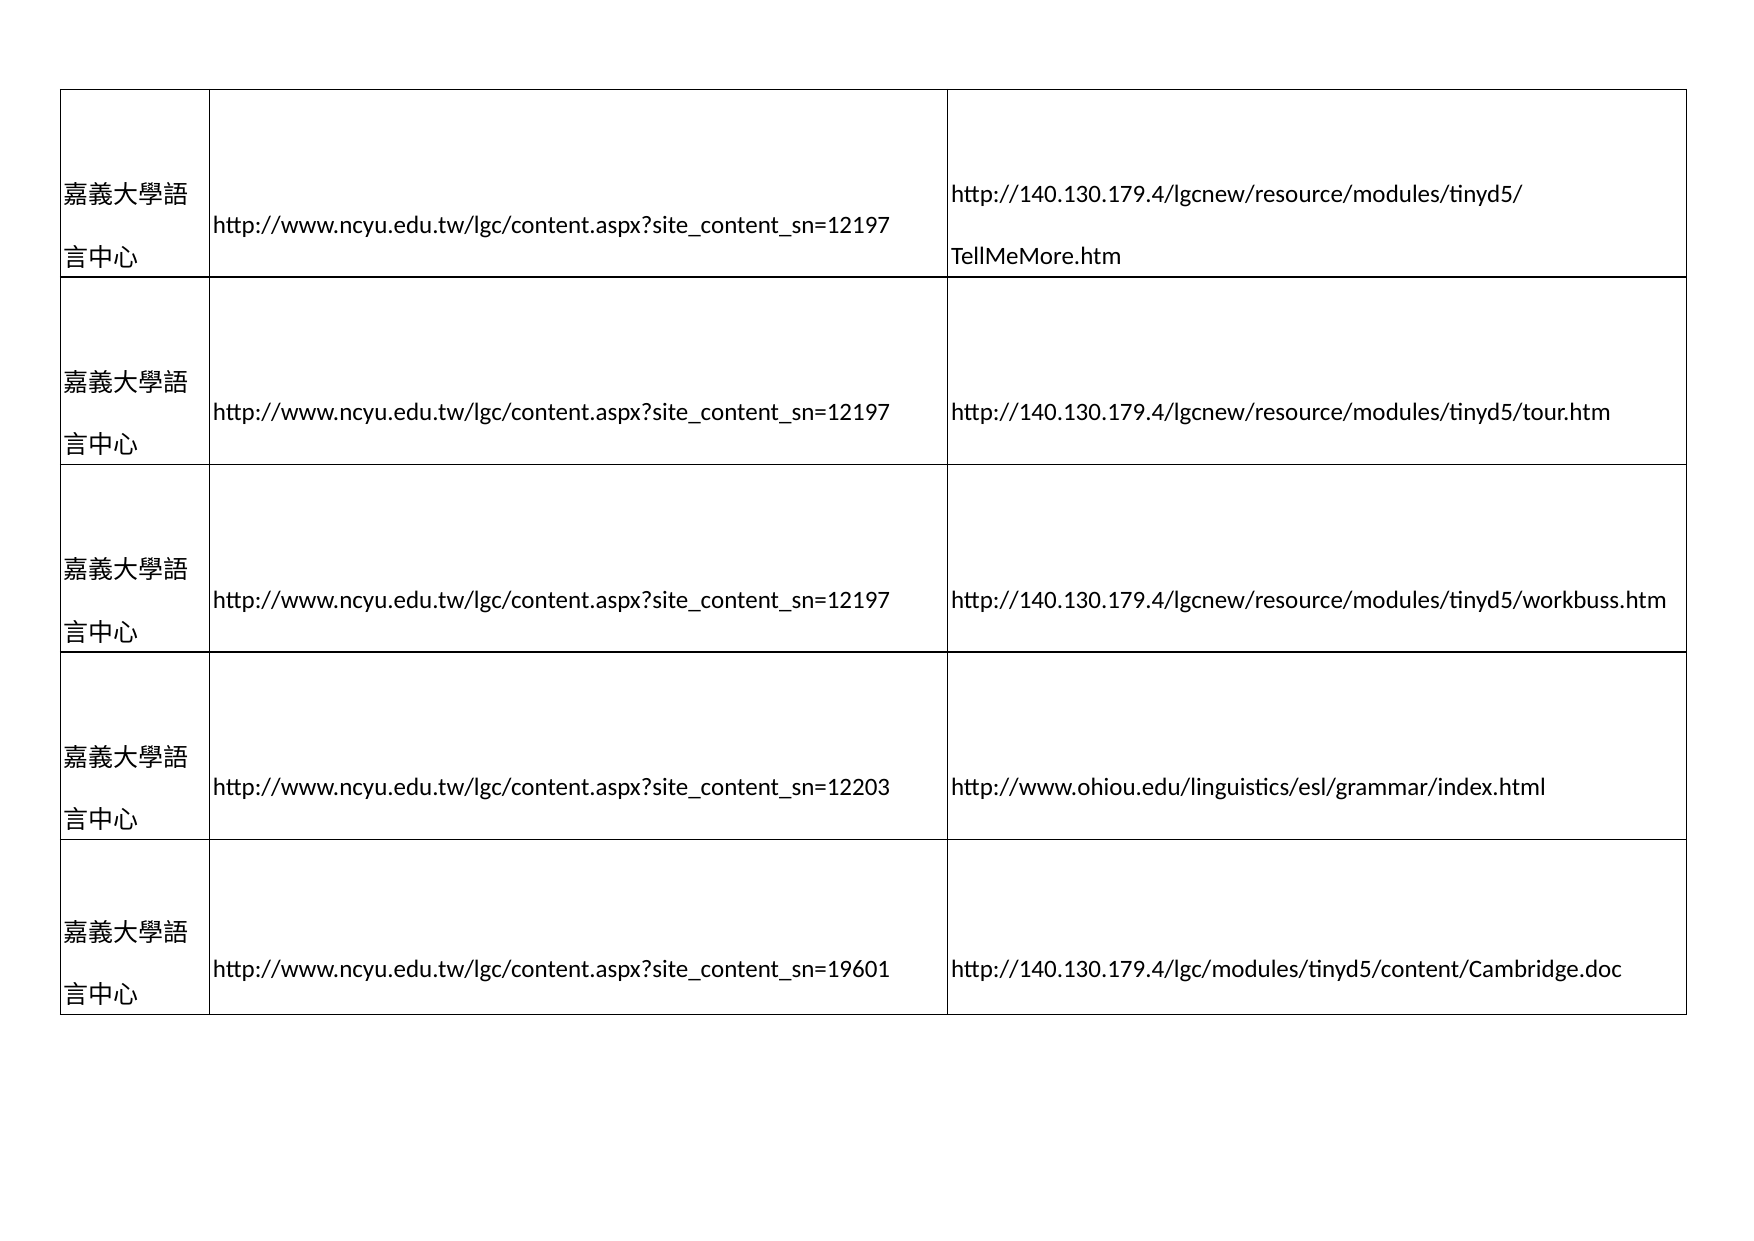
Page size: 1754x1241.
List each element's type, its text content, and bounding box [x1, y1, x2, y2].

table_cell http://www.ncyu.edu.tw/lgc/content.aspx?site_content_sn=12197 [210, 278, 947, 464]
table_cell http://www.ncyu.edu.tw/lgc/content.aspx?site_content_sn=12203 [210, 653, 947, 839]
table_cell http://www.ncyu.edu.tw/lgc/content.aspx?site_content_sn=19601 [210, 840, 947, 1014]
table_cell 嘉義大學語言中心 [61, 465, 209, 651]
table_cell http://140.130.179.4/lgc/modules/tinyd5/content/Cambridge.doc [948, 840, 1686, 1014]
table_cell 嘉義大學語言中心 [61, 90, 209, 276]
table_cell 嘉義大學語言中心 [61, 278, 209, 464]
table_cell 嘉義大學語言中心 [61, 653, 209, 839]
table_cell http://140.130.179.4/lgcnew/resource/modules/tinyd5/tour.htm [948, 278, 1686, 464]
table_cell http://140.130.179.4/lgcnew/resource/modules/tinyd5/TellMeMore.htm [948, 90, 1686, 276]
table_cell http://www.ncyu.edu.tw/lgc/content.aspx?site_content_sn=12197 [210, 90, 947, 276]
table_cell http://140.130.179.4/lgcnew/resource/modules/tinyd5/workbuss.htm [948, 465, 1686, 651]
table_cell http://www.ohiou.edu/linguistics/esl/grammar/index.html [948, 653, 1686, 839]
table_cell 嘉義大學語言中心 [61, 840, 209, 1014]
table_cell http://www.ncyu.edu.tw/lgc/content.aspx?site_content_sn=12197 [210, 465, 947, 651]
